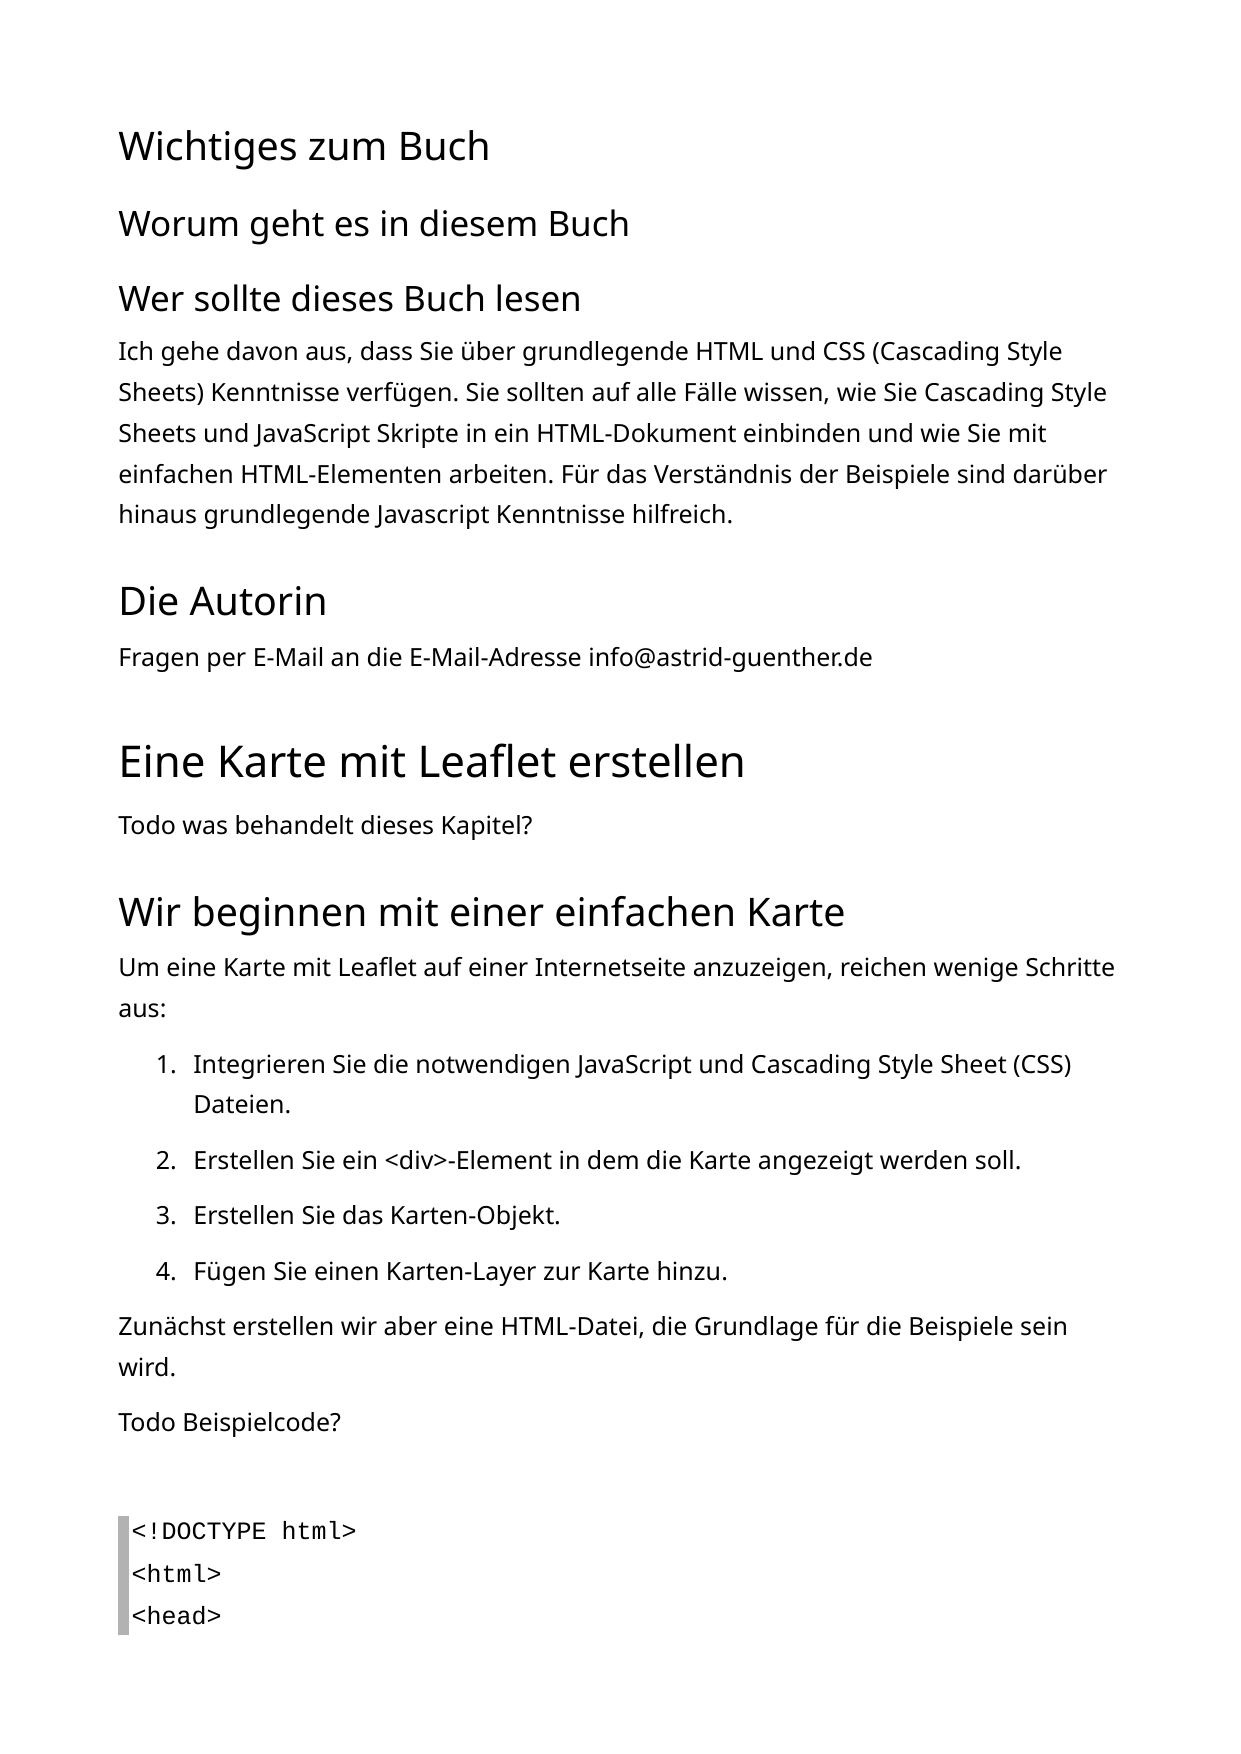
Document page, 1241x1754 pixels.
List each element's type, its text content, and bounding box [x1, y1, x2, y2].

subtitle Wir beginnen mit einer einfachen Karte [118, 884, 1122, 938]
text <!DOCTYPE html> [129, 1516, 1122, 1547]
list Erstellen Sie das Karten-Objekt. [156, 1198, 1122, 1232]
list Integrieren Sie die notwendigen JavaScript und Cascading Style Sheet (CSS) Dateien. [156, 1046, 1122, 1121]
subtitle Wer sollte dieses Buch lesen [118, 274, 1122, 321]
list Fügen Sie einen Karten-Layer zur Karte hinzu. [156, 1253, 1122, 1287]
text Zunächst erstellen wir aber eine HTML-Datei, die Grundlage für die Beispiele sein wird. [118, 1309, 1122, 1384]
subtitle Eine Karte mit Leaflet erstellen [118, 730, 1122, 790]
subtitle Wichtiges zum Buch [118, 118, 1122, 172]
text Um eine Karte mit Leaflet auf einer Internetseite anzuzeigen, reichen wenige Schritte aus: [118, 950, 1122, 1025]
text <head> [129, 1601, 1122, 1635]
text Ich gehe davon aus, dass Sie über grundlegende HTML und CSS (Cascading Style Sheets) Kenntnisse verfügen. Sie sollten auf alle Fälle wissen, wie Sie Cascading Style Sheets und JavaScript Skripte in ein HTML-Dokument einbinden und wie Sie mit einfachen HTML-Elementen arbeiten. Für das Verständnis der Beispiele sind darüber hinaus grundlegende Javascript Kenntnisse hilfreich. [118, 334, 1122, 531]
subtitle Worum geht es in diesem Buch [118, 199, 1122, 247]
text <html> [129, 1558, 1122, 1590]
list Erstellen Sie ein <div>-Element in dem die Karte angezeigt werden soll. [156, 1143, 1122, 1177]
text Fragen per E-Mail an die E-Mail-Adresse info@astrid-guenther.de [118, 639, 1122, 674]
text Todo was behandelt dieses Kapitel? [118, 808, 1122, 842]
subtitle Die Autorin [118, 573, 1122, 627]
text Todo Beispielcode? [118, 1405, 1122, 1439]
